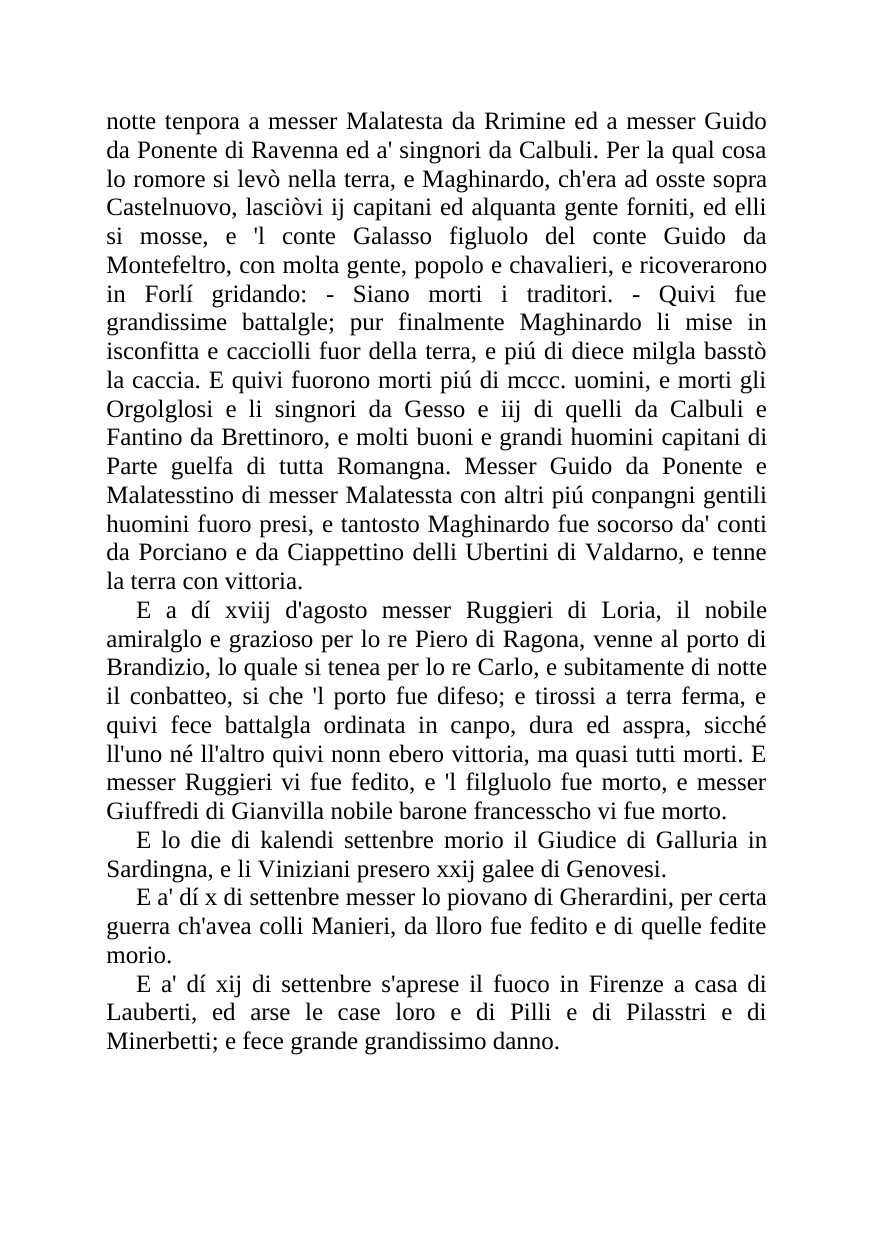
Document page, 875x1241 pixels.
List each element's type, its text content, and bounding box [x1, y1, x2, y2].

text E a' dí xij di settenbre s'aprese il fuoco in Firenze a casa di Lauberti, ed arse le case loro e di Pilli e di Pilasstri e di Minerbetti; e fece grande grandissimo danno. [106, 969, 768, 1055]
text E lo die di kalendi settenbre morio il Giudice di Galluria in Sardingna, e li Viniziani presero xxij galee di Genovesi. [106, 825, 768, 882]
text E a dí xviij d'agosto messer Ruggieri di Loria, il nobile amiralglo e grazioso per lo re Piero di Ragona, venne al porto di Brandizio, lo quale si tenea per lo re Carlo, e subitamente di notte il conbatteo, si che 'l porto fue difeso; e tirossi a terra ferma, e quivi fece battalgla ordinata in canpo, dura ed asspra, sicché ll'uno né ll'altro quivi nonn ebero vittoria, ma quasi tutti morti. E messer Ruggieri vi fue fedito, e 'l filgluolo fue morto, e messer Giuffredi di Gianvilla nobile barone francesscho vi fue morto. [106, 595, 768, 825]
text E a' dí x di settenbre messer lo piovano di Gherardini, per certa guerra ch'avea colli Manieri, da lloro fue fedito e di quelle fedite morio. [106, 882, 768, 969]
text notte tenpora a messer Malatesta da Rrimine ed a messer Guido da Ponente di Ravenna ed a' singnori da Calbuli. Per la qual cosa lo romore si levò nella terra, e Maghinardo, ch'era ad osste sopra Castelnuovo, lasciòvi ij capitani ed alquanta gente forniti, ed elli si mosse, e 'l conte Galasso figluolo del conte Guido da Montefeltro, con molta gente, popolo e chavalieri, e ricoverarono in Forlí gridando: - Siano morti i traditori. - Quivi fue grandissime battalgle; pur finalmente Maghinardo li mise in isconfitta e cacciolli fuor della terra, e piú di diece milgla basstò la caccia. E quivi fuorono morti piú di mccc. uomini, e morti gli Orgolglosi e li singnori da Gesso e iij di quelli da Calbuli e Fantino da Brettinoro, e molti buoni e grandi huomini capitani di Parte guelfa di tutta Romangna. Messer Guido da Ponente e Malatesstino di messer Malatessta con altri piú conpangni gentili huomini fuoro presi, e tantosto Maghinardo fue socorso da' conti da Porciano e da Ciappettino delli Ubertini di Valdarno, e tenne la terra con vittoria. [106, 106, 768, 595]
